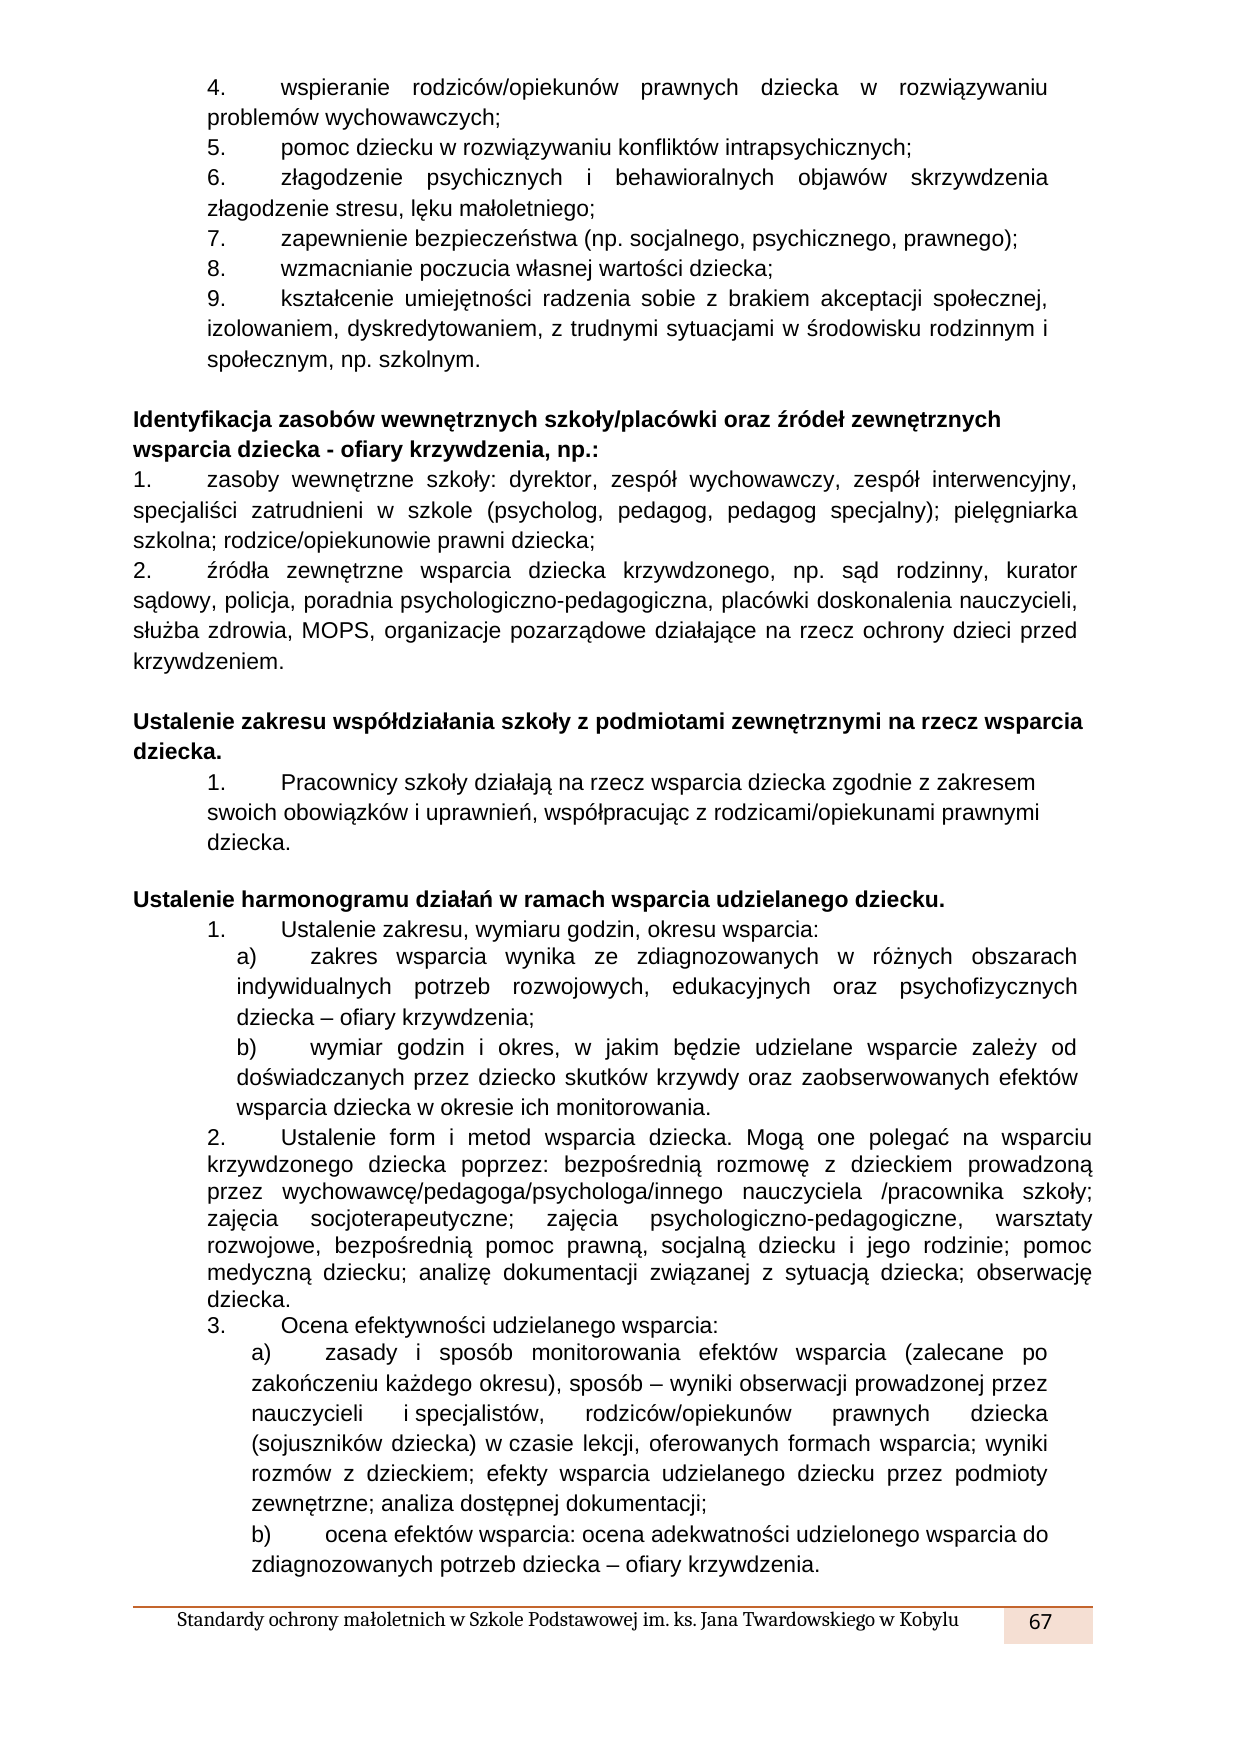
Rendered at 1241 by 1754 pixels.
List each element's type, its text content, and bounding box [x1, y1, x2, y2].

text Ustalenie harmonogramu działań w ramach wsparcia udzielanego dziecku. [133, 886, 1093, 912]
list ocena efektów wsparcia: ocena adekwatności udzielonego wsparcia do zdiagnozowanych potrzeb dziecka – ofiary krzywdzenia. [251, 1521, 1048, 1577]
list pomoc dziecku w rozwiązywaniu konfliktów intrapsychicznych; [207, 134, 1048, 161]
text Ustalenie zakresu współdziałania szkoły z podmiotami zewnętrznymi na rzecz wsparcia dziecka. [133, 708, 1093, 765]
list źródła zewnętrzne wsparcia dziecka krzywdzonego, np. sąd rodzinny, kurator sądowy, policja, poradnia psychologiczno-pedagogiczna, placówki doskonalenia nauczycieli, służba zdrowia, MOPS, organizacje pozarządowe działające na rzecz ochrony dzieci przed krzywdzeniem. [133, 557, 1078, 674]
list wspieranie rodziców/opiekunów prawnych dziecka w rozwiązywaniu problemów wychowawczych; [207, 74, 1048, 130]
list Ocena efektywności udzielanego wsparcia: [207, 1312, 1093, 1339]
list kształcenie umiejętności radzenia sobie z brakiem akceptacji społecznej, izolowaniem, dyskredytowaniem, z trudnymi sytuacjami w środowisku rodzinnym i społecznym, np. szkolnym. [207, 285, 1048, 372]
list zakres wsparcia wynika ze zdiagnozowanych w różnych obszarach indywidualnych potrzeb rozwojowych, edukacyjnych oraz psychofizycznych dziecka – ofiary krzywdzenia; [236, 943, 1078, 1030]
list zasady i sposób monitorowania efektów wsparcia (zalecane po zakończeniu każdego okresu), sposób – wyniki obserwacji prowadzonej przez nauczycieli i specjalistów, rodziców/opiekunów prawnych dziecka (sojuszników dziecka) w czasie lekcji, oferowanych formach wsparcia; wyniki rozmów z dzieckiem; efekty wsparcia udzielanego dziecku przez podmioty zewnętrzne; analiza dostępnej dokumentacji; [251, 1339, 1048, 1517]
list złagodzenie psychicznych i behawioralnych objawów skrzywdzenia złagodzenie stresu, lęku małoletniego; [207, 164, 1048, 221]
list Pracownicy szkoły działają na rzecz wsparcia dziecka zgodnie z zakresem swoich obowiązków i uprawnień, współpracując z rodzicami/opiekunami prawnymi dziecka. [207, 768, 1093, 855]
list wymiar godzin i okres, w jakim będzie udzielane wsparcie zależy od doświadczanych przez dziecko skutków krzywdy oraz zaobserwowanych efektów wsparcia dziecka w okresie ich monitorowania. [236, 1034, 1078, 1121]
text Identyfikacja zasobów wewnętrznych szkoły/placówki oraz źródeł zewnętrznych wsparcia dziecka - ofiary krzywdzenia, np.: [133, 406, 1093, 463]
list Ustalenie form i metod wsparcia dziecka. Mogą one polegać na wsparciu krzywdzonego dziecka poprzez: bezpośrednią rozmowę z dzieckiem prowadzoną przez wychowawcę/pedagoga/psychologa/innego nauczyciela /pracownika szkoły; zajęcia socjoterapeutyczne; zajęcia psychologiczno-pedagogiczne, warsztaty rozwojowe, bezpośrednią pomoc prawną, socjalną dziecku i jego rodzinie; pomoc medyczną dziecku; analizę dokumentacji związanej z sytuacją dziecka; obserwację dziecka. [207, 1124, 1093, 1312]
list zapewnienie bezpieczeństwa (np. socjalnego, psychicznego, prawnego); [207, 225, 1048, 251]
list wzmacnianie poczucia własnej wartości dziecka; [207, 255, 1048, 281]
list zasoby wewnętrzne szkoły: dyrektor, zespół wychowawczy, zespół interwencyjny, specjaliści zatrudnieni w szkole (psycholog, pedagog, pedagog specjalny); pielęgniarka szkolna; rodzice/opiekunowie prawni dziecka; [133, 466, 1078, 553]
list Ustalenie zakresu, wymiaru godzin, okresu wsparcia: [207, 916, 1093, 943]
